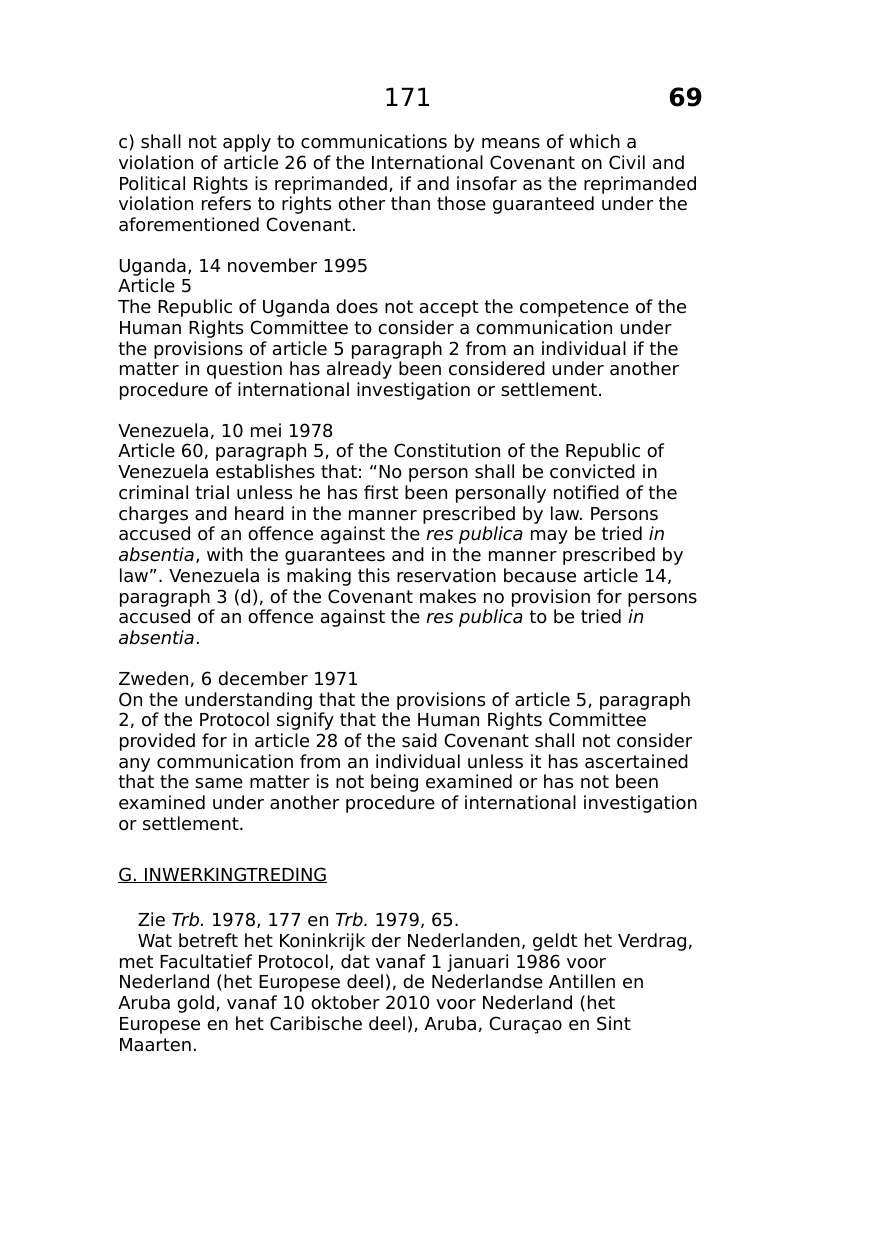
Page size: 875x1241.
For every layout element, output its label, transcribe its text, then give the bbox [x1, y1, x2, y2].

text Article 5 [118, 276, 703, 297]
text Zie Trb. 1978, 177 en Trb. 1979, 65. [118, 910, 703, 931]
text Article 60, paragraph 5, of the Constitution of the Republic of Venezuela establishes that: “No person shall be convicted in criminal trial unless he has first been personally notified of the charges and heard in the manner prescribed by law. Persons accused of an offence against the res publica may be tried in absentia, with the guarantees and in the manner prescribed by law”. Venezuela is making this reservation because article 14, paragraph 3 (d), of the Covenant makes no provision for persons accused of an offence against the res publica to be tried in absentia. [118, 441, 703, 649]
text Zweden, 6 december 1971 [118, 669, 703, 689]
text The Republic of Uganda does not accept the competence of the Human Rights Committee to consider a communication under the provisions of article 5 paragraph 2 from an individual if the matter in question has already been considered under another procedure of international investigation or settlement. [118, 297, 703, 401]
text Venezuela, 10 mei 1978 [118, 421, 703, 441]
text Uganda, 14 november 1995 [118, 256, 703, 276]
text c) shall not apply to communications by means of which a violation of article 26 of the International Covenant on Civil and Political Rights is reprimanded, if and insofar as the reprimanded violation refers to rights other than those guaranteed under the aforementioned Covenant. [118, 132, 703, 236]
text Wat betreft het Koninkrijk der Nederlanden, geldt het Verdrag, met Facultatief Protocol, dat vanaf 1 januari 1986 voor Nederland (het Europese deel), de Nederlandse Antillen en Aruba gold, vanaf 10 oktober 2010 voor Nederland (het Europese en het Caribische deel), Aruba, Curaçao en Sint Maarten. [118, 931, 703, 1055]
subtitle G. INWERKINGTREDING [118, 864, 703, 885]
text On the understanding that the provisions of article 5, paragraph 2, of the Protocol signify that the Human Rights Committee provided for in article 28 of the said Covenant shall not consider any communication from an individual unless it has ascertained that the same matter is not being examined or has not been examined under another procedure of international investigation or settlement. [118, 689, 703, 834]
